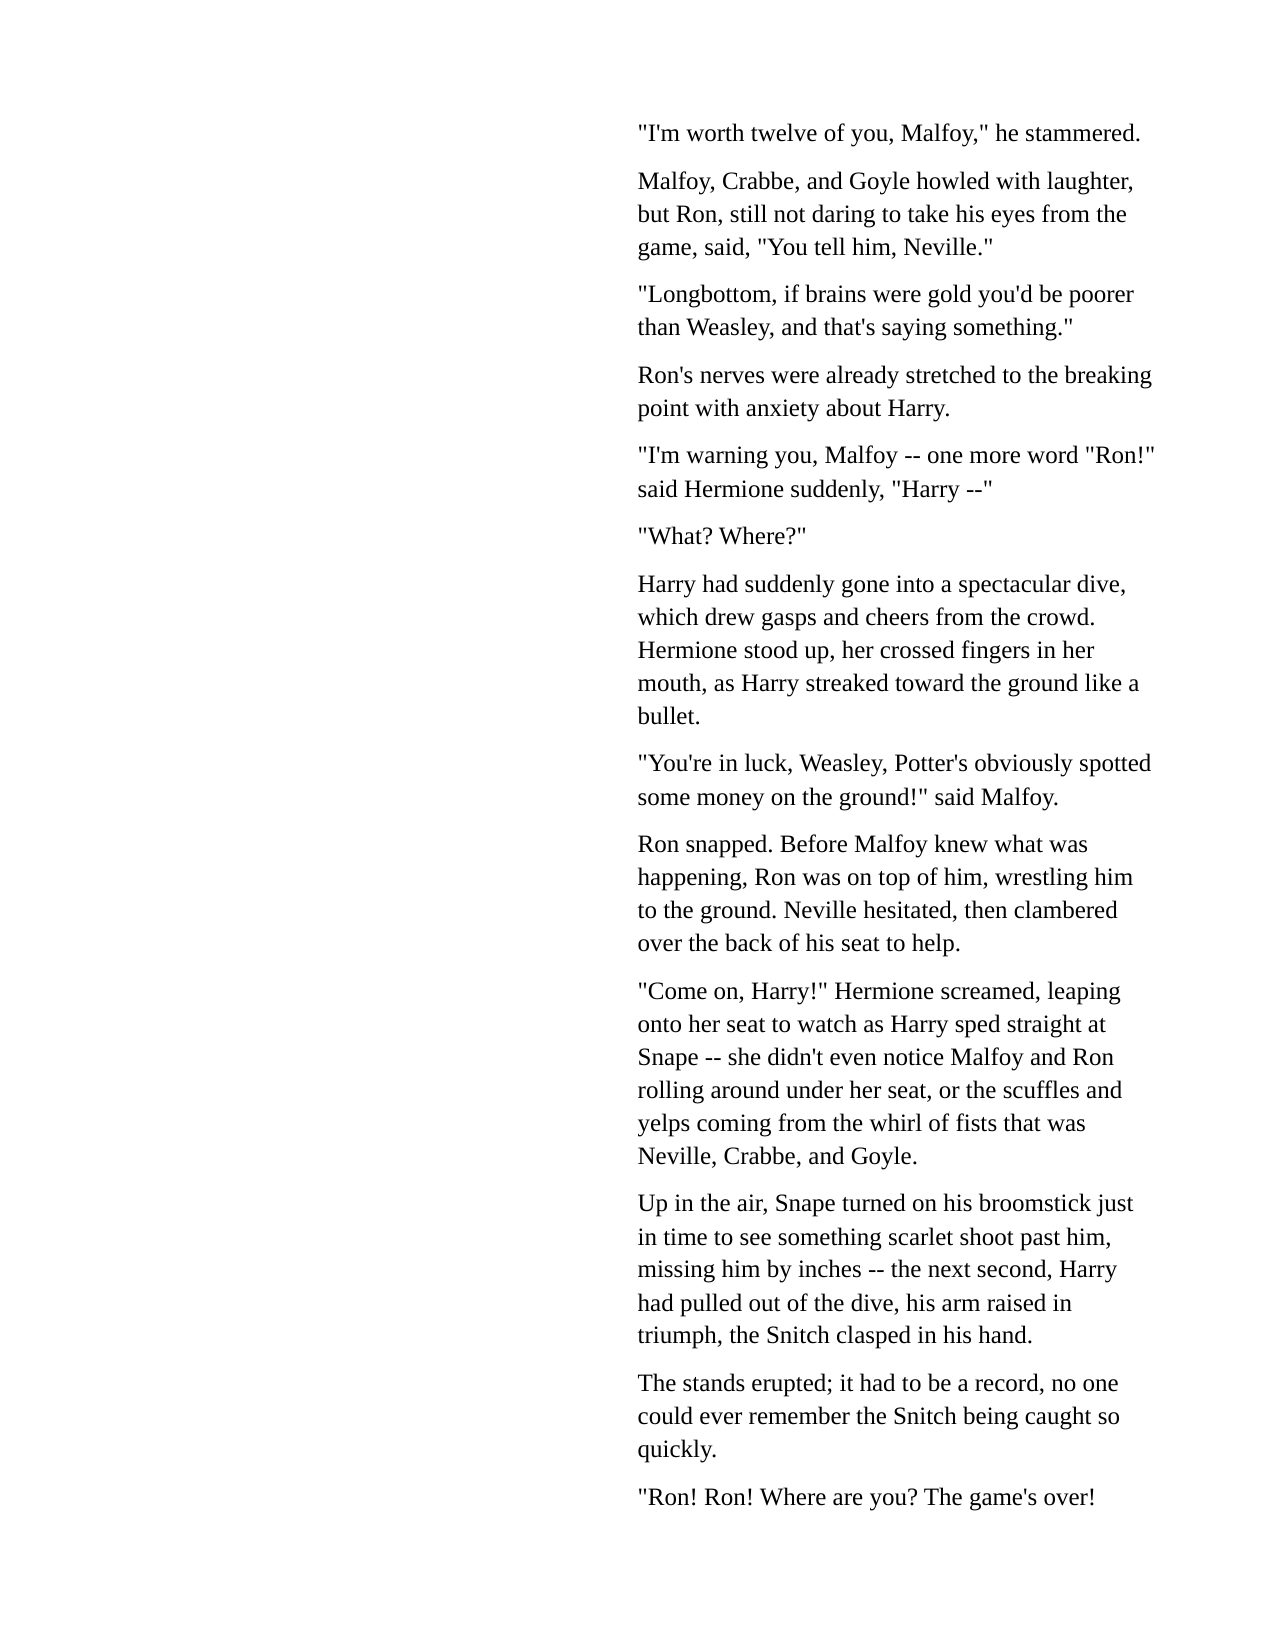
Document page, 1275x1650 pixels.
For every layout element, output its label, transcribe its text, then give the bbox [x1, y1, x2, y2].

table_cell The stands erupted; it had to be a record, no one could ever remember the Snitch being caught so quickly. [638, 1368, 1157, 1482]
table_cell [118, 166, 637, 279]
table_cell [118, 976, 637, 1188]
table_cell Malfoy, Crabbe, and Goyle howled with laughter, but Ron, still not daring to take his eyes from the game, said, "You tell him, Neville." [638, 166, 1157, 279]
table_cell "You're in luck, Weasley, Potter's obviously spotted some money on the ground!" said Malfoy. [638, 749, 1157, 829]
table_cell Ron snapped. Before Malfoy knew what was happening, Ron was on top of him, wrestling him to the ground. Neville hesitated, then clambered over the back of his seat to help. [638, 829, 1157, 976]
table_cell [118, 118, 637, 166]
table_cell "What? Where?" [638, 521, 1157, 569]
table_cell [118, 829, 637, 976]
table_cell [118, 569, 637, 748]
table_cell "Come on, Harry!" Hermione screamed, leaping onto her seat to watch as Harry sped straight at Snape -- she didn't even notice Malfoy and Ron rolling around under her seat, or the scuffles and yelps coming from the whirl of fists that was Neville, Crabbe, and Goyle. [638, 976, 1157, 1188]
table_cell [118, 1482, 637, 1529]
table_cell [118, 1368, 637, 1482]
table_cell [118, 441, 637, 521]
table_cell [118, 749, 637, 829]
table_cell [118, 1189, 637, 1368]
table_cell Harry had suddenly gone into a spectacular dive, which drew gasps and cheers from the crowd. Hermione stood up, her crossed fingers in her mouth, as Harry streaked toward the ground like a bullet. [638, 569, 1157, 748]
table_cell "Ron! Ron! Where are you? The game's over! [638, 1482, 1157, 1529]
table_cell Up in the air, Snape turned on his broomstick just in time to see something scarlet shoot past him, missing him by inches -- the next second, Harry had pulled out of the dive, his arm raised in triumph, the Snitch clasped in his hand. [638, 1189, 1157, 1368]
table_cell "I'm warning you, Malfoy -- one more word "Ron!" said Hermione suddenly, "Harry --" [638, 441, 1157, 521]
table_cell [118, 360, 637, 441]
table_cell [118, 279, 637, 360]
table_cell Ron's nerves were already stretched to the breaking point with anxiety about Harry. [638, 360, 1157, 441]
table_cell [118, 521, 637, 569]
table_cell "Longbottom, if brains were gold you'd be poorer than Weasley, and that's saying something." [638, 279, 1157, 360]
table_cell "I'm worth twelve of you, Malfoy," he stammered. [638, 118, 1157, 166]
